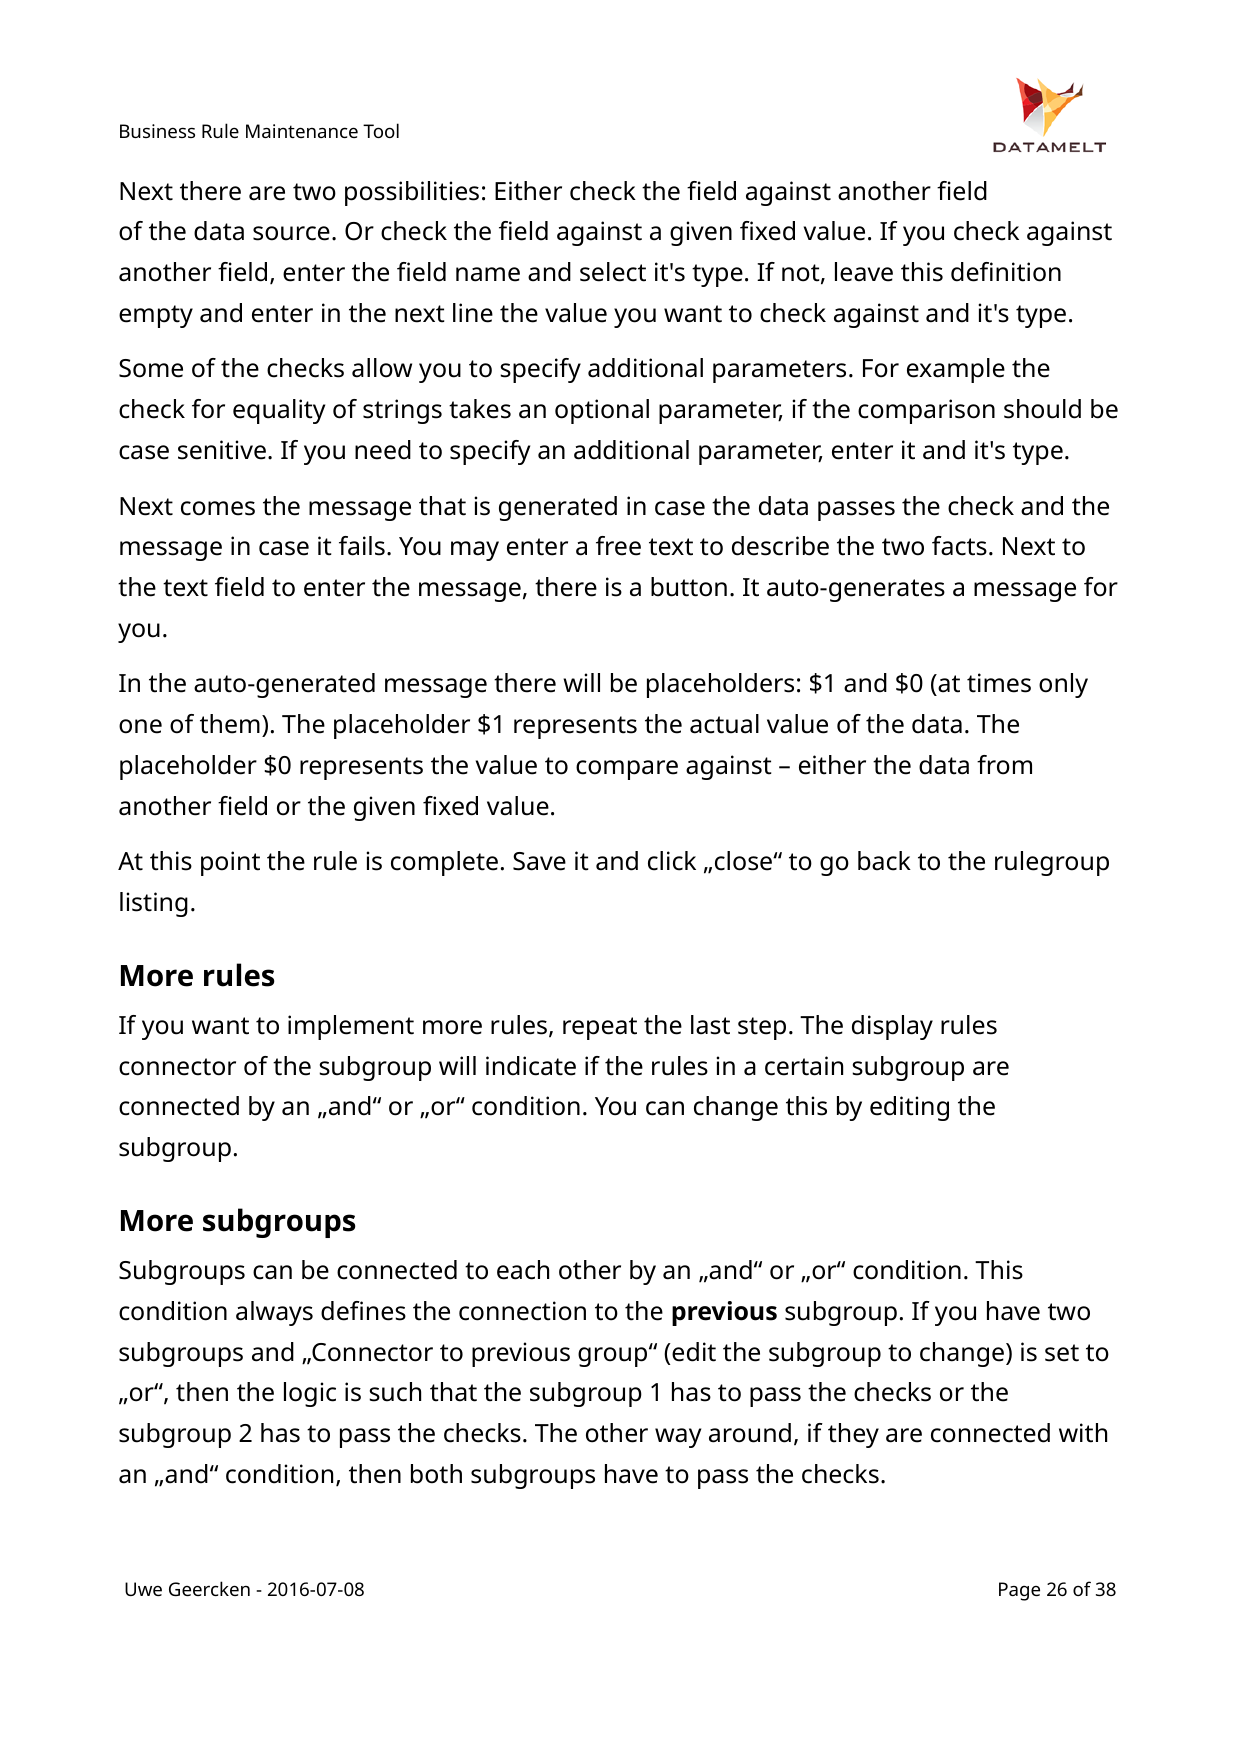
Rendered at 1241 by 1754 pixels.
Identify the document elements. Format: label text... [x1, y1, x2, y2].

picture [992, 69, 1107, 160]
text In the auto-generated message there will be placeholders: $1 and $0 (at times only one of them). The placeholder $1 represents the actual value of the data. The placeholder $0 represents the value to compare against – either the data from another field or the given fixed value. [118, 666, 1122, 823]
text Subgroups can be connected to each other by an „and“ or „or“ condition. This condition always defines the connection to the previous subgroup. If you have two subgroups and „Connector to previous group“ (edit the subgroup to change) is set to „or“, then the logic is such that the subgroup 1 has to pass the checks or the subgroup 2 has to pass the checks. The other way around, if they are connected with an „and“ condition, then both subgroups have to pass the checks. [118, 1252, 1122, 1491]
subtitle More rules [118, 955, 1122, 995]
subtitle More subgroups [118, 1200, 1122, 1240]
text Next there are two possibilities: Either check the field against another field of the data source. Or check the field against a given fixed value. If you check against another field, enter the field name and select it's type. If not, leave this definition empty and enter in the next line the value you want to check against and it's type. [118, 173, 1122, 330]
text If you want to implement more rules, repeat the last step. The display rules connector of the subgroup will indicate if the rules in a certain subgroup are connected by an „and“ or „or“ condition. You can change this by editing the subgroup. [118, 1007, 1122, 1164]
text Some of the checks allow you to specify additional parameters. For example the check for equality of strings takes an optional parameter, if the comparison should be case senitive. If you need to specify an additional parameter, enter it and it's type. [118, 351, 1122, 467]
text At this point the rule is complete. Save it and click „close“ to go back to the rulegroup listing. [118, 844, 1122, 919]
text Next comes the message that is generated in case the data passes the check and the message in case it fails. You may enter a free text to describe the two facts. Next to the text field to enter the message, there is a button. It auto-generates a message for you. [118, 488, 1122, 645]
